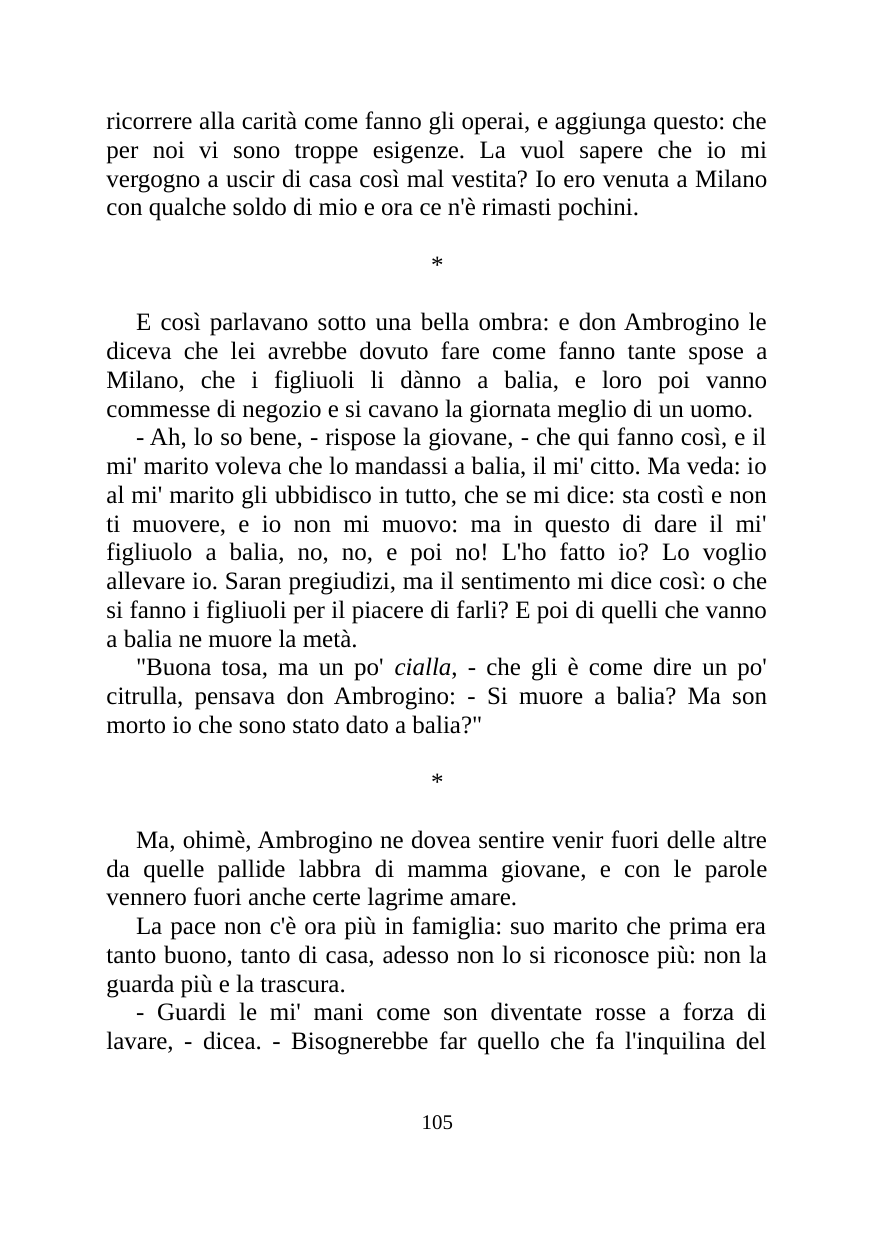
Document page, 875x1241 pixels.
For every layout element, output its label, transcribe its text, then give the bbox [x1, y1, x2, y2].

text - Guardi le mi' mani come son diventate rosse a forza di lavare, - dicea. - Bisognerebbe far quello che fa l'inquilina del [106, 997, 768, 1055]
text La pace non c'è ora più in famiglia: suo marito che prima era tanto buono, tanto di casa, adesso non lo si riconosce più: non la guarda più e la trascura. [106, 911, 768, 997]
text E così parlavano sotto una bella ombra: e don Ambrogino le diceva che lei avrebbe dovuto fare come fanno tante spose a Milano, che i figliuoli li dànno a balia, e loro poi vanno commesse di negozio e si cavano la giornata meglio di un uomo. [106, 307, 768, 422]
text * [106, 767, 768, 796]
text Ma, ohimè, Ambrogino ne dovea sentire venir fuori delle altre da quelle pallide labbra di mamma giovane, e con le parole vennero fuori anche certe lagrime amare. [106, 825, 768, 911]
text ricorrere alla carità come fanno gli operai, e aggiunga questo: che per noi vi sono troppe esigenze. La vuol sapere che io mi vergogno a uscir di casa così mal vestita? Io ero venuta a Milano con qualche soldo di mio e ora ce n'è rimasti pochini. [106, 106, 768, 221]
text "Buona tosa, ma un po' cialla, - che gli è come dire un po' citrulla, pensava don Ambrogino: - Si muore a balia? Ma son morto io che sono stato dato a balia?" [106, 652, 768, 739]
text - Ah, lo so bene, - rispose la giovane, - che qui fanno così, e il mi' marito voleva che lo mandassi a balia, il mi' citto. Ma veda: io al mi' marito gli ubbidisco in tutto, che se mi dice: sta costì e non ti muovere, e io non mi muovo: ma in questo di dare il mi' figliuolo a balia, no, no, e poi no! L'ho fatto io? Lo voglio allevare io. Saran pregiudizi, ma il sentimento mi dice così: o che si fanno i figliuoli per il piacere di farli? E poi di quelli che vanno a balia ne muore la metà. [106, 422, 768, 652]
text * [106, 250, 768, 279]
